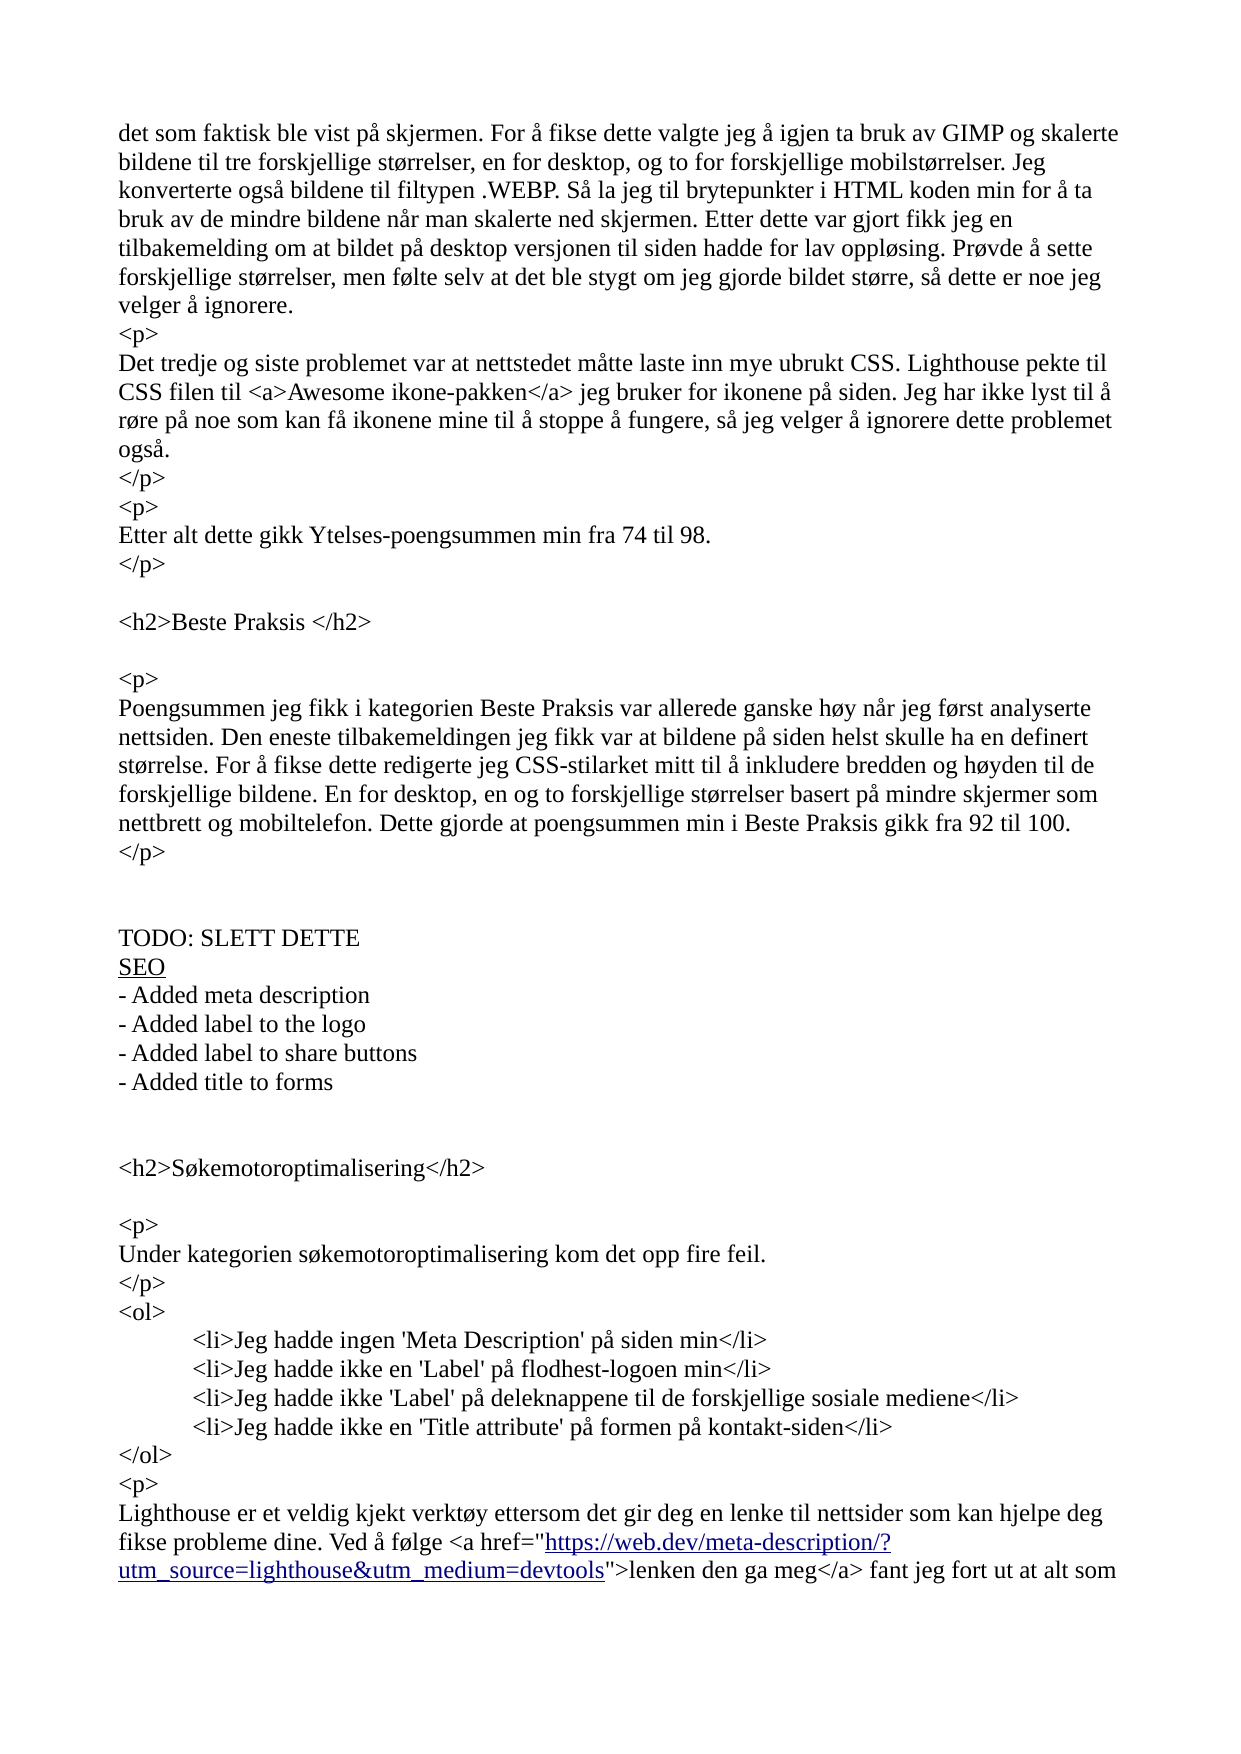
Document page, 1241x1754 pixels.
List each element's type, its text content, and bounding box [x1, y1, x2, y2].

text Under kategorien søkemotoroptimalisering kom det opp fire feil. [118, 1239, 1122, 1268]
text - Added title to forms [118, 1067, 1122, 1096]
text <li>Jeg hadde ikke 'Label' på deleknappene til de forskjellige sosiale mediene</li> [118, 1383, 1122, 1412]
text </p> [118, 837, 1122, 866]
text SEO [118, 952, 1122, 981]
text </p> [118, 463, 1122, 492]
text </p> [118, 549, 1122, 578]
text <p> [118, 664, 1122, 693]
text <p> [118, 319, 1122, 348]
text - Added label to the logo [118, 1009, 1122, 1038]
text <li>Jeg hadde ikke en 'Label' på flodhest-logoen min</li> [118, 1354, 1122, 1383]
text <p> [118, 1211, 1122, 1239]
text <li>Jeg hadde ingen 'Meta Description' på siden min</li> [118, 1326, 1122, 1354]
text Poengsummen jeg fikk i kategorien Beste Praksis var allerede ganske høy når jeg først analyserte nettsiden. Den eneste tilbakemeldingen jeg fikk var at bildene på siden helst skulle ha en definert størrelse. For å fikse dette redigerte jeg CSS-stilarket mitt til å inkludere bredden og høyden til de forskjellige bildene. En for desktop, en og to forskjellige størrelser basert på mindre skjermer som nettbrett og mobiltelefon. Dette gjorde at poengsummen min i Beste Praksis gikk fra 92 til 100. [118, 693, 1122, 837]
text </p> [118, 1268, 1122, 1297]
text Etter alt dette gikk Ytelses-poengsummen min fra 74 til 98. [118, 521, 1122, 549]
text </ol> [118, 1441, 1122, 1469]
text - Added label to share buttons [118, 1038, 1122, 1067]
text TODO: SLETT DETTE [118, 923, 1122, 952]
text <h2>Beste Praksis </h2> [118, 607, 1122, 636]
text <ol> [118, 1297, 1122, 1326]
text <p> [118, 492, 1122, 521]
text Lighthouse er et veldig kjekt verktøy ettersom det gir deg en lenke til nettsider som kan hjelpe deg fikse probleme dine. Ved å følge <a href="https://web.dev/meta-description/?utm_source=lighthouse&utm_medium=devtools">lenken den ga meg</a> fant jeg fort ut at alt som [118, 1498, 1122, 1584]
text <li>Jeg hadde ikke en 'Title attribute' på formen på kontakt-siden</li> [118, 1412, 1122, 1441]
text - Added meta description [118, 981, 1122, 1009]
text <p> [118, 1469, 1122, 1498]
text det som faktisk ble vist på skjermen. For å fikse dette valgte jeg å igjen ta bruk av GIMP og skalerte bildene til tre forskjellige størrelser, en for desktop, og to for forskjellige mobilstørrelser. Jeg konverterte også bildene til filtypen .WEBP. Så la jeg til brytepunkter i HTML koden min for å ta bruk av de mindre bildene når man skalerte ned skjermen. Etter dette var gjort fikk jeg en tilbakemelding om at bildet på desktop versjonen til siden hadde for lav oppløsing. Prøvde å sette forskjellige størrelser, men følte selv at det ble stygt om jeg gjorde bildet større, så dette er noe jeg velger å ignorere. [118, 118, 1122, 319]
text <h2>Søkemotoroptimalisering</h2> [118, 1153, 1122, 1182]
text Det tredje og siste problemet var at nettstedet måtte laste inn mye ubrukt CSS. Lighthouse pekte til CSS filen til <a>Awesome ikone-pakken</a> jeg bruker for ikonene på siden. Jeg har ikke lyst til å røre på noe som kan få ikonene mine til å stoppe å fungere, så jeg velger å ignorere dette problemet også. [118, 348, 1122, 463]
